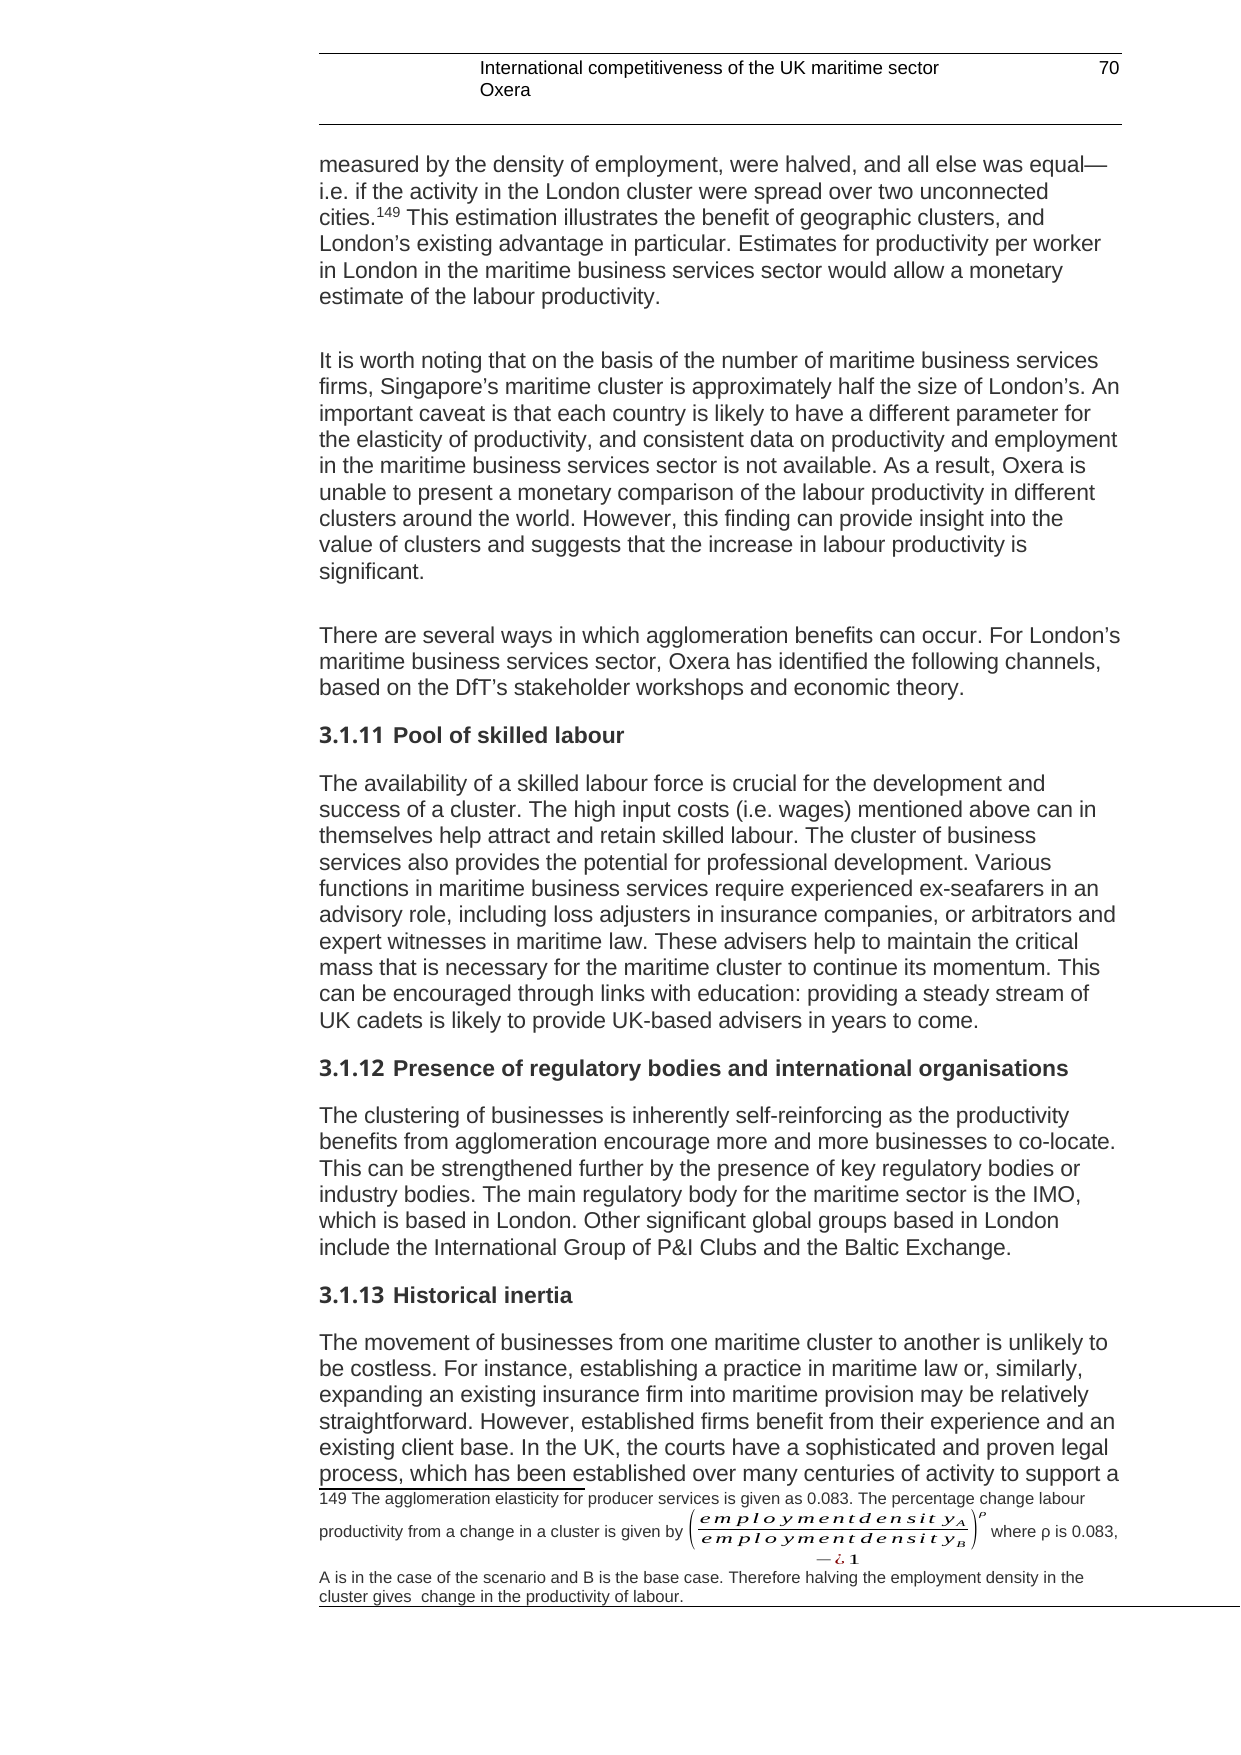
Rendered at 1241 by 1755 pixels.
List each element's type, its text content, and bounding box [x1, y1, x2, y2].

text It is worth noting that on the basis of the number of maritime business services firms, Singapore’s maritime cluster is approximately half the size of London’s. An important caveat is that each country is likely to have a different parameter for the elasticity of productivity, and consistent data on productivity and employment in the maritime business services sector is not available. As a result, Oxera is unable to present a monetary comparison of the labour productivity in different clusters around the world. However, this finding can provide insight into the value of clusters and suggests that the increase in labour productivity is significant. [319, 347, 1122, 584]
text The availability of a skilled labour force is crucial for the development and success of a cluster. The high input costs (i.e. wages) mentioned above can in themselves help attract and retain skilled labour. The cluster of business services also provides the potential for professional development. Various functions in maritime business services require experienced ex-seafarers in an advisory role, including loss adjusters in insurance companies, or arbitrators and expert witnesses in maritime law. These advisers help to maintain the critical mass that is necessary for the maritime cluster to continue its momentum. This can be encouraged through links with education: providing a steady stream of UK cadets is likely to provide UK-based advisers in years to come. [319, 769, 1122, 1033]
text measured by the density of employment, were halved, and all else was equal—i.e. if the activity in the London cluster were spread over two unconnected cities. This estimation illustrates the benefit of geographic clusters, and London’s existing advantage in particular. Estimates for productivity per worker in London in the maritime business services sector would allow a monetary estimate of the labour productivity. [319, 151, 1122, 309]
text The movement of businesses from one maritime cluster to another is unlikely to be costless. For instance, establishing a practice in maritime law or, similarly, expanding an existing insurance firm into maritime provision may be relatively straightforward. However, established firms benefit from their experience and an existing client base. In the UK, the courts have a sophisticated and proven legal process, which has been established over many centuries of activity to support a [319, 1329, 1122, 1487]
text There are several ways in which agglomeration benefits can occur. For London’s maritime business services sector, Oxera has identified the following channels, based on the DfT’s stakeholder workshops and economic theory. [319, 622, 1122, 701]
subtitle Pool of skilled labour [319, 719, 1122, 751]
subtitle Presence of regulatory bodies and international organisations [319, 1052, 1122, 1083]
text The agglomeration elasticity for producer services is given as 0.083. The percentage change labour productivity from a change in a cluster is given by where ρ is 0.083, A is in the case of the scenario and B is the base case. Therefore halving the employment density in the cluster gives change in the productivity of labour. [319, 1489, 1122, 1606]
subtitle Historical inertia [319, 1279, 1122, 1310]
text The clustering of businesses is inherently self-reinforcing as the productivity benefits from agglomeration encourage more and more businesses to co-locate. This can be strengthened further by the presence of key regulatory bodies or industry bodies. The main regulatory body for the maritime sector is the IMO, which is based in London. Other significant global groups based in London include the International Group of P&I Clubs and the Baltic Exchange. [319, 1102, 1122, 1260]
